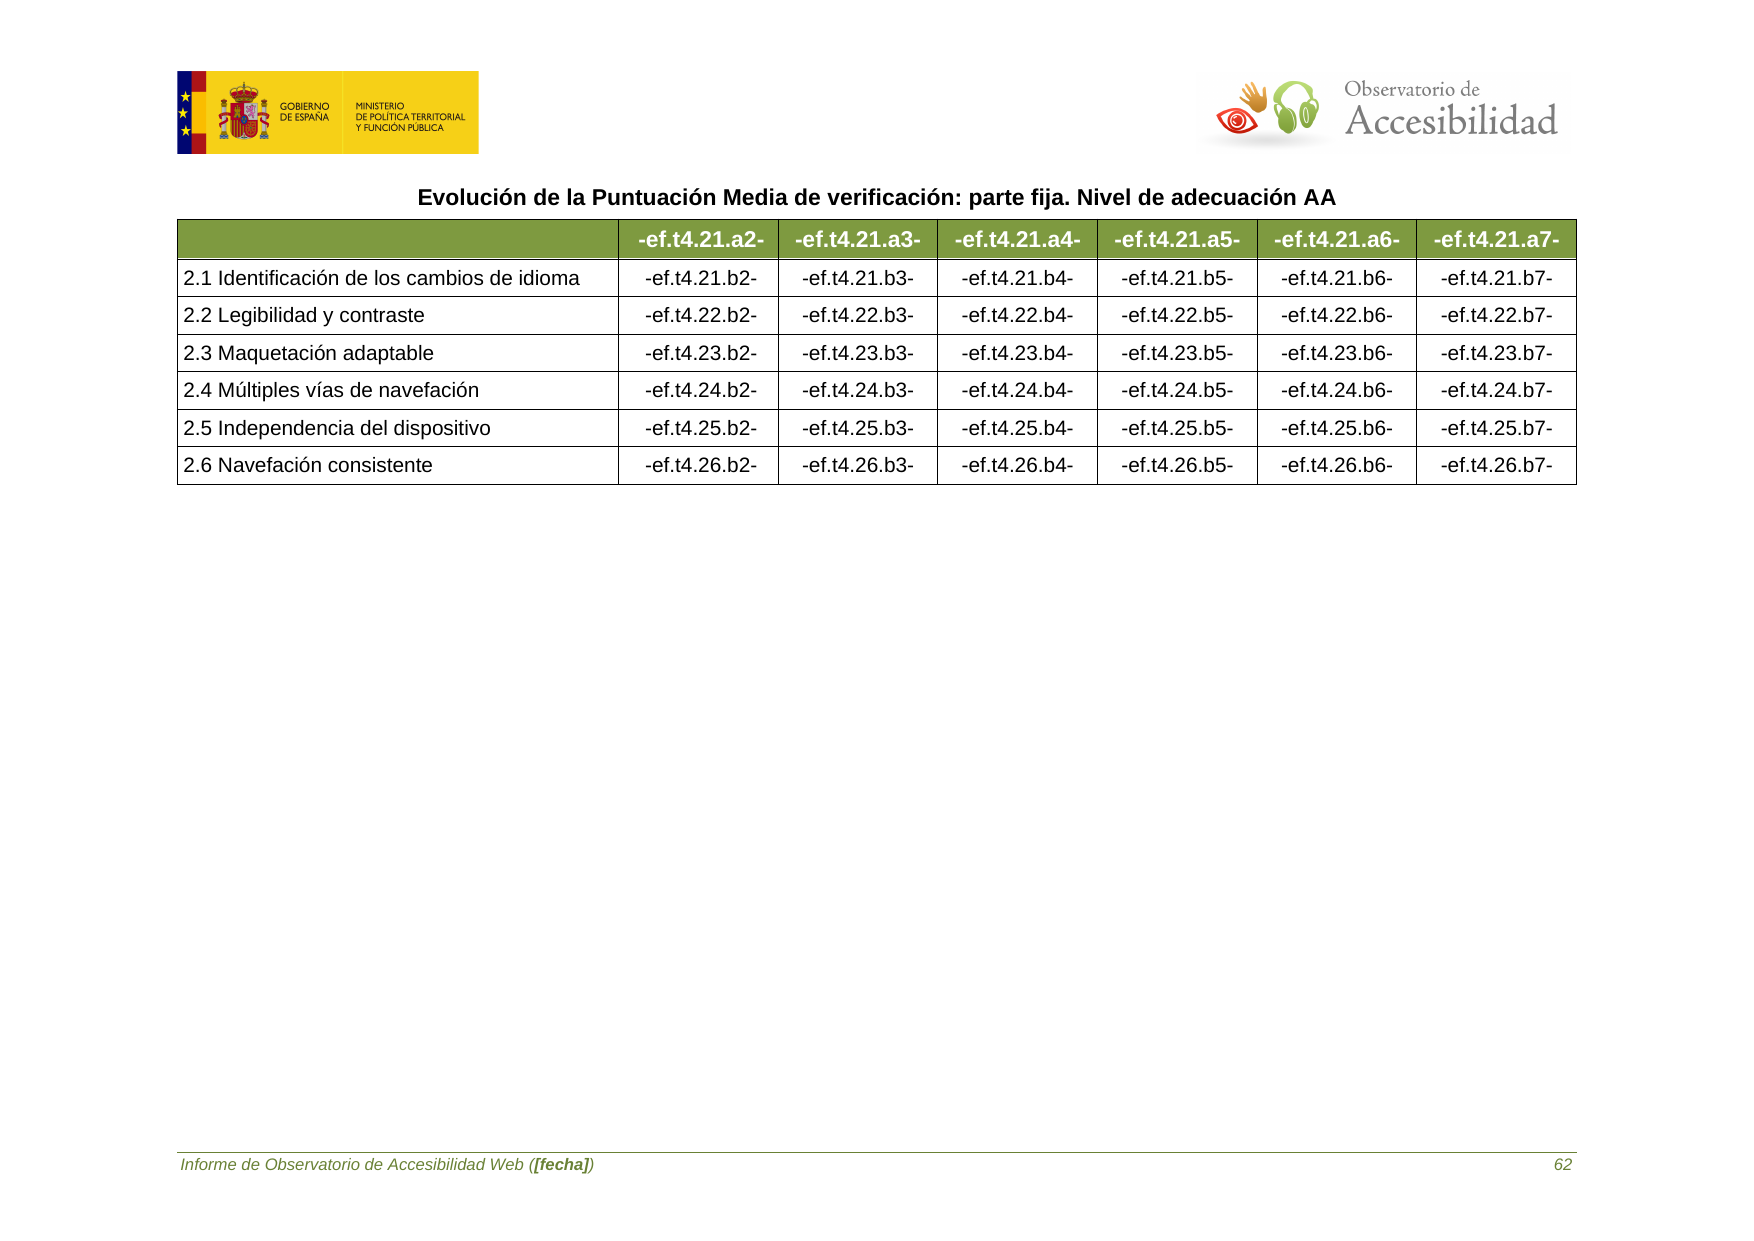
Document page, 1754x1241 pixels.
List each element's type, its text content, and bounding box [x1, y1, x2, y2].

table_cell -ef.t4.23.b3- [779, 335, 937, 371]
table_cell -ef.t4.25.b3- [779, 410, 937, 446]
table_cell -ef.t4.23.b5- [1098, 335, 1257, 371]
table_header -ef.t4.21.a2- [619, 220, 778, 258]
table_cell 2.6 Navefación consistente [178, 447, 618, 483]
table_cell -ef.t4.22.b7- [1417, 297, 1576, 333]
picture [177, 71, 479, 154]
table_cell 2.3 Maquetación adaptable [178, 335, 618, 371]
table_cell -ef.t4.26.b2- [619, 447, 778, 483]
table_cell -ef.t4.26.b6- [1258, 447, 1416, 483]
table_cell -ef.t4.23.b2- [619, 335, 778, 371]
table_header -ef.t4.21.a3- [779, 220, 937, 258]
table_cell -ef.t4.25.b7- [1417, 410, 1576, 446]
table_cell -ef.t4.23.b4- [938, 335, 1097, 371]
table_cell -ef.t4.22.b5- [1098, 297, 1257, 333]
table_cell -ef.t4.26.b4- [938, 447, 1097, 483]
table_cell -ef.t4.24.b6- [1258, 372, 1416, 408]
table_header -ef.t4.21.a7- [1417, 220, 1576, 258]
table_header -ef.t4.21.a5- [1098, 220, 1257, 258]
table_cell -ef.t4.22.b3- [779, 297, 937, 333]
table_cell -ef.t4.21.b3- [779, 260, 937, 296]
table_cell -ef.t4.25.b6- [1258, 410, 1416, 446]
table_cell -ef.t4.22.b6- [1258, 297, 1416, 333]
table_cell -ef.t4.26.b5- [1098, 447, 1257, 483]
table_cell -ef.t4.24.b3- [779, 372, 937, 408]
table_cell -ef.t4.21.b7- [1417, 260, 1576, 296]
table_cell -ef.t4.22.b4- [938, 297, 1097, 333]
picture [1196, 72, 1572, 154]
table_cell -ef.t4.21.b4- [938, 260, 1097, 296]
table_header -ef.t4.21.a4- [938, 220, 1097, 258]
table_cell 2.1 Identificación de los cambios de idioma [178, 260, 618, 296]
table_cell -ef.t4.25.b2- [619, 410, 778, 446]
table_cell -ef.t4.21.b5- [1098, 260, 1257, 296]
table_cell -ef.t4.22.b2- [619, 297, 778, 333]
table_cell -ef.t4.24.b7- [1417, 372, 1576, 408]
table_cell -ef.t4.21.b6- [1258, 260, 1416, 296]
table_cell 2.2 Legibilidad y contraste [178, 297, 618, 333]
table_cell -ef.t4.23.b7- [1417, 335, 1576, 371]
table_cell -ef.t4.24.b4- [938, 372, 1097, 408]
table_cell -ef.t4.26.b7- [1417, 447, 1576, 483]
table_cell 2.5 Independencia del dispositivo [178, 410, 618, 446]
table_header -ef.t4.21.a6- [1258, 220, 1416, 258]
text Evolución de la Puntuación Media de verificación: parte fija. Nivel de adecuación AA [177, 184, 1577, 211]
table_cell -ef.t4.24.b2- [619, 372, 778, 408]
table_cell -ef.t4.23.b6- [1258, 335, 1416, 371]
table_cell -ef.t4.25.b5- [1098, 410, 1257, 446]
table_cell -ef.t4.25.b4- [938, 410, 1097, 446]
table_cell -ef.t4.26.b3- [779, 447, 937, 483]
table_cell -ef.t4.24.b5- [1098, 372, 1257, 408]
table_cell -ef.t4.21.b2- [619, 260, 778, 296]
table_header [178, 220, 618, 258]
table_cell 2.4 Múltiples vías de navefación [178, 372, 618, 408]
